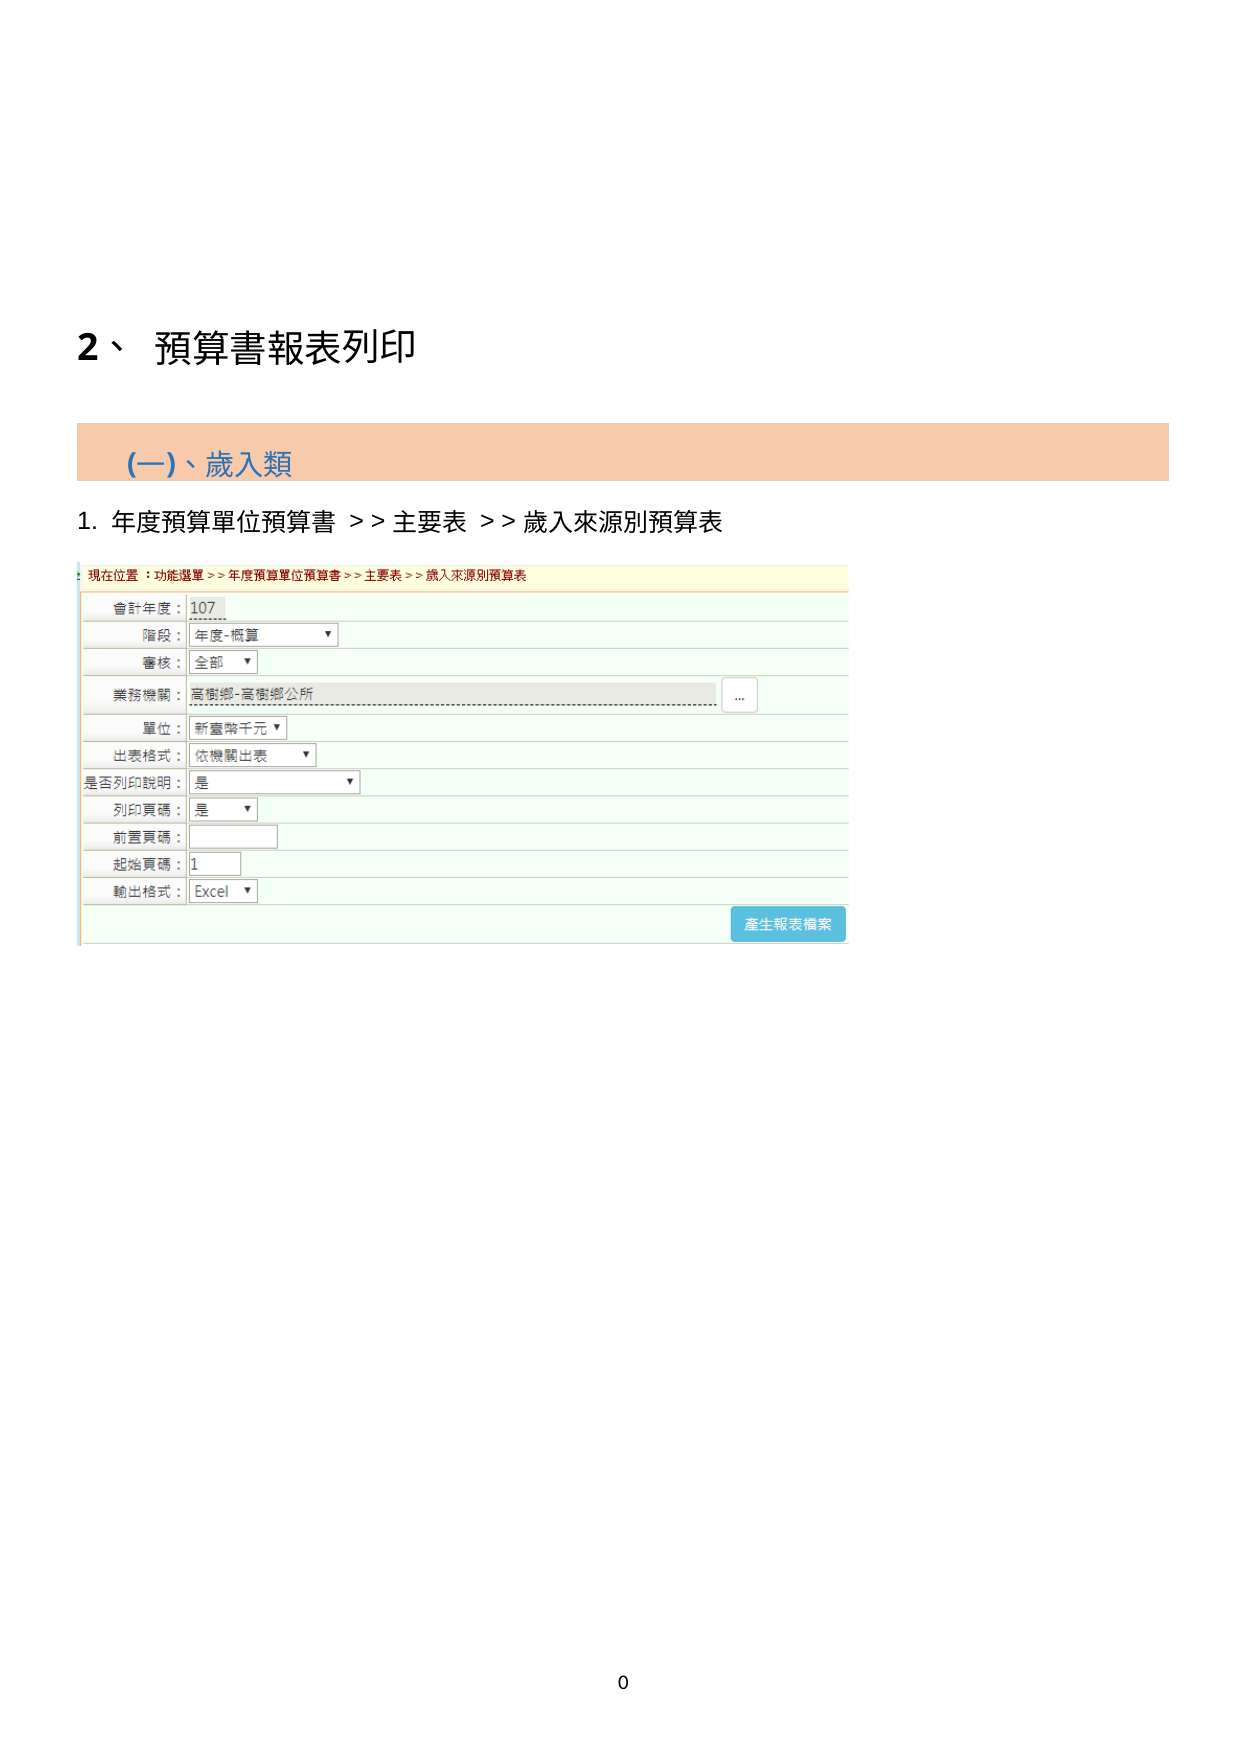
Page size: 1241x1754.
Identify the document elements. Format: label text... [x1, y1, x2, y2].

subtitle 預算書報表列印 [77, 306, 1169, 364]
picture [76, 562, 849, 946]
subtitle (一)、歲入類 [77, 423, 1169, 481]
text 1. 年度預算單位預算書 > > 主要表 > > 歲入來源別預算表 [77, 481, 1169, 539]
